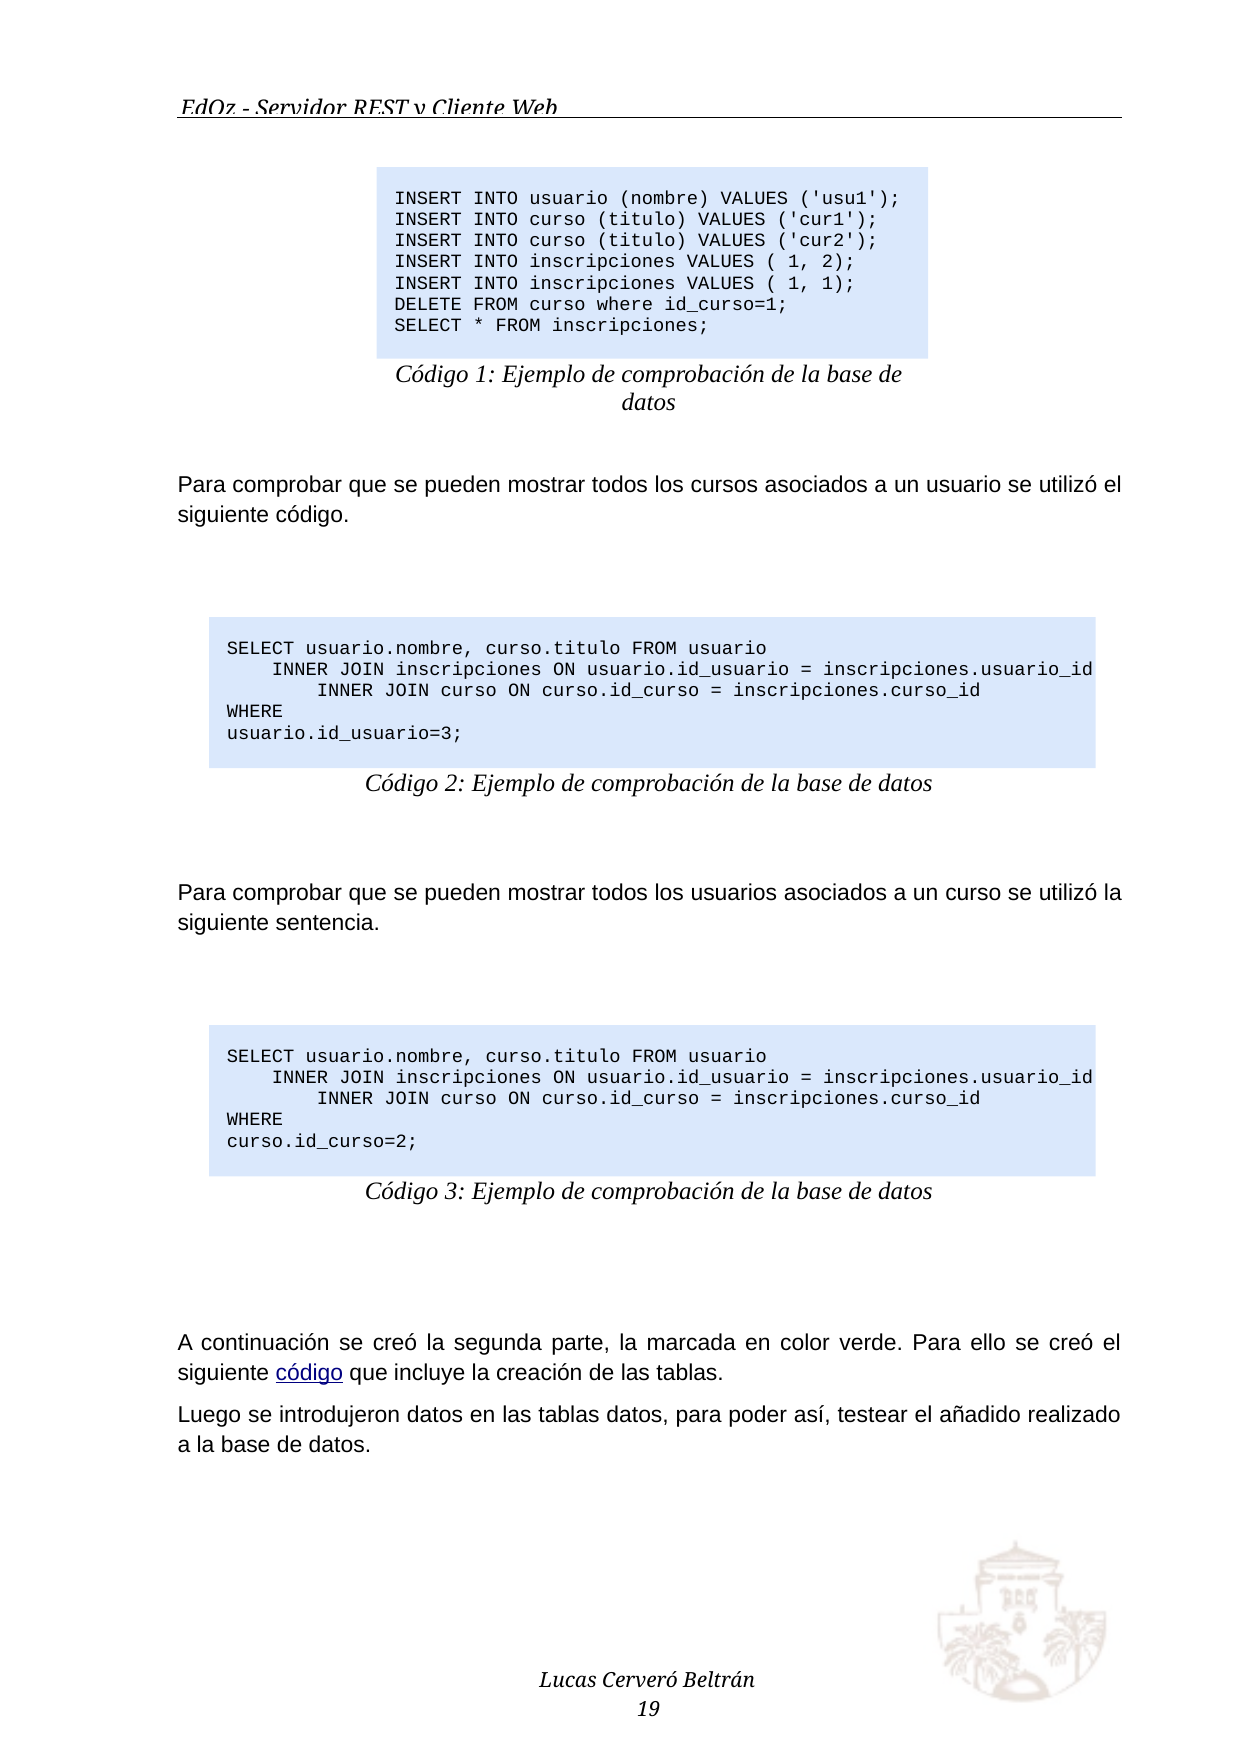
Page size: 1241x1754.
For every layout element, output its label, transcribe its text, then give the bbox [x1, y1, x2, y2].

text Código 2: Ejemplo de comprobación de la base de datos [204, 625, 1096, 797]
text A continuación se creó la segunda parte, la marcada en color verde. Para ello se creó el siguiente código que incluye la creación de las tablas. [177, 1329, 1122, 1386]
text Luego se introdujeron datos en las tablas datos, para poder así, testear el añadido realizado a la base de datos. [177, 1401, 1122, 1458]
text Para comprobar que se pueden mostrar todos los cursos asociados a un usuario se utilizó el siguiente código. [177, 471, 1122, 527]
text Para comprobar que se pueden mostrar todos los usuarios asociados a un curso se utilizó la siguiente sentencia. [177, 879, 1122, 936]
text Código 3: Ejemplo de comprobación de la base de datos [204, 1033, 1096, 1205]
text Código 1: Ejemplo de comprobación de la base de datos [371, 175, 928, 416]
